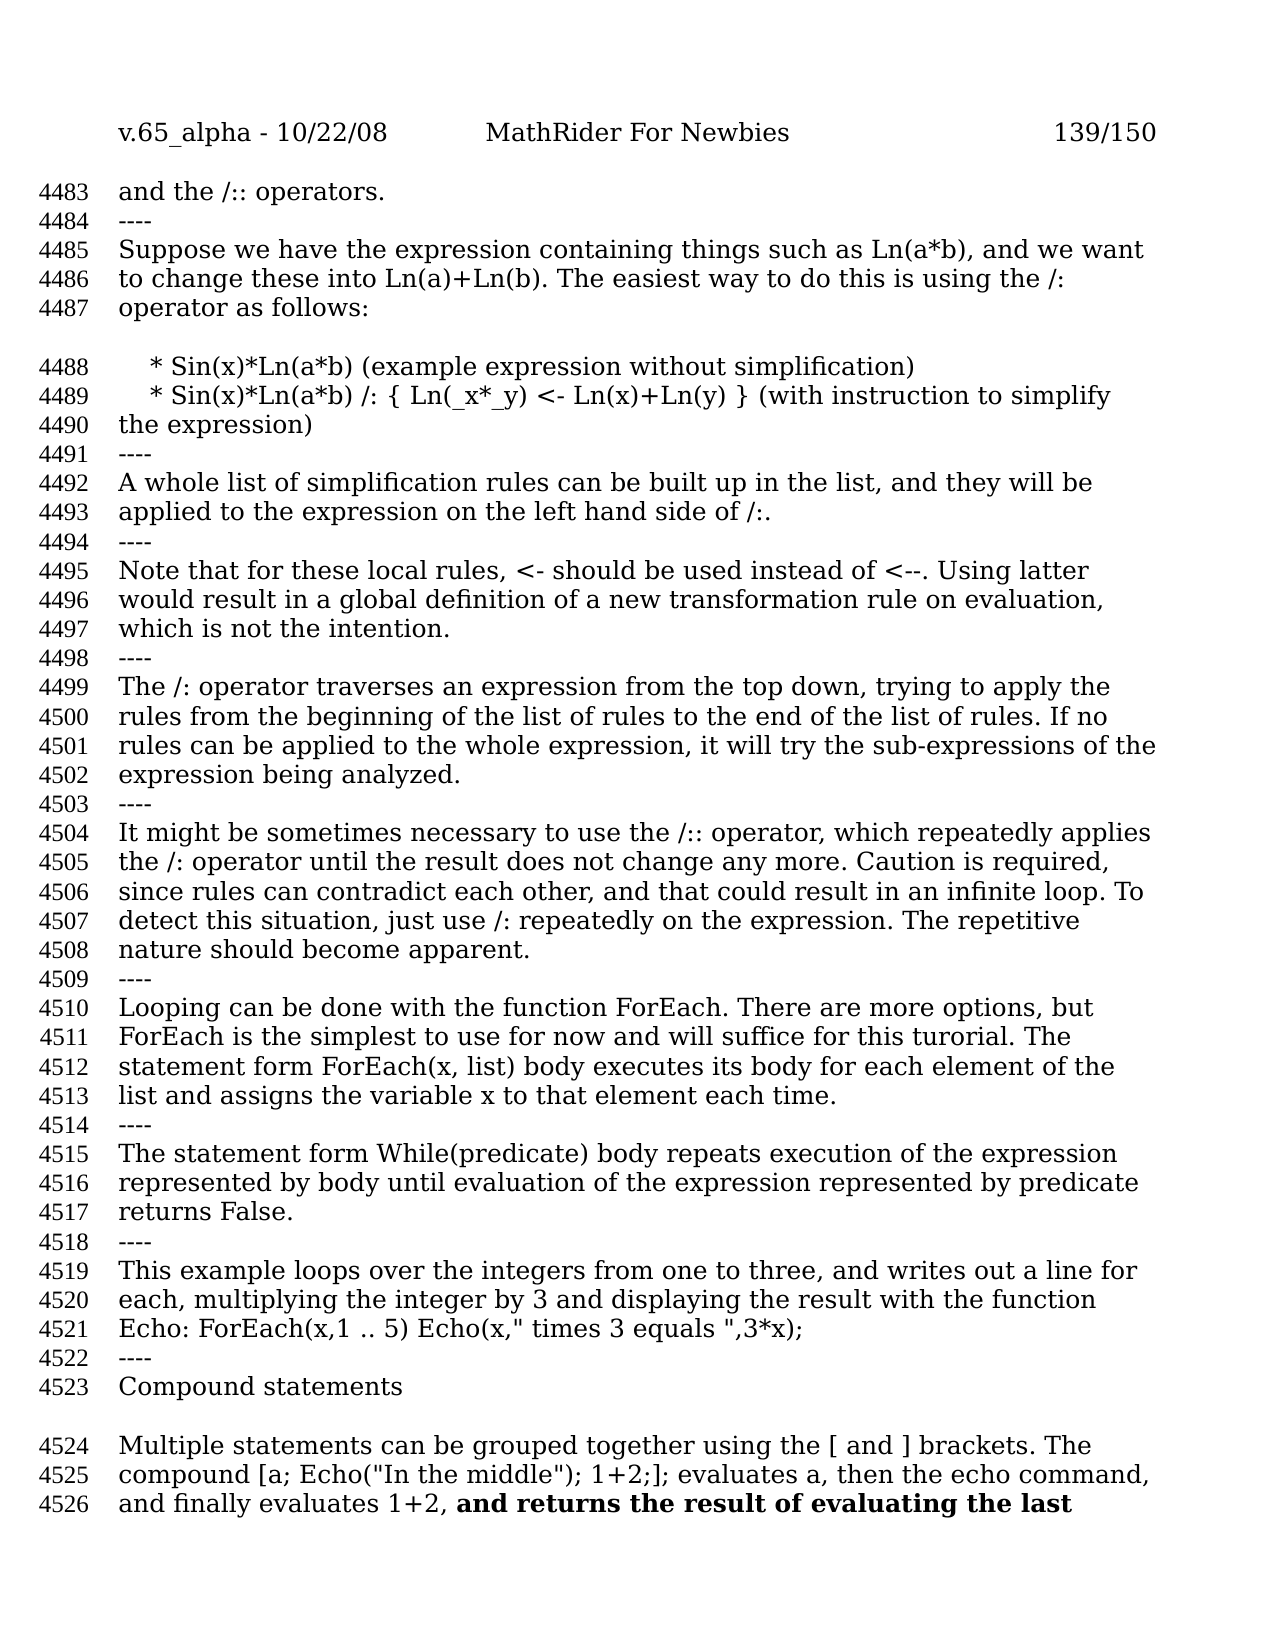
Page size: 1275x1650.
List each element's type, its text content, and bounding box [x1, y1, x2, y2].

text ---- [118, 789, 1157, 818]
text Suppose we have the expression containing things such as Ln(a*b), and we want to change these into Ln(a)+Ln(b). The easiest way to do this is using the /: operator as follows: [118, 235, 1157, 323]
text ---- [118, 206, 1157, 235]
text The statement form While(predicate) body repeats execution of the expression represented by body until evaluation of the expression represented by predicate returns False. [118, 1139, 1157, 1227]
text * Sin(x)*Ln(a*b) (example expression without simplification) [118, 352, 1157, 381]
text ---- [118, 1227, 1157, 1256]
text ---- [118, 1110, 1157, 1139]
text The /: operator traverses an expression from the top down, trying to apply the rules from the beginning of the list of rules to the end of the list of rules. If no rules can be applied to the whole expression, it will try the sub-expressions of the expression being analyzed. [118, 673, 1157, 789]
text Looping can be done with the function ForEach. There are more options, but ForEach is the simplest to use for now and will suffice for this turorial. The statement form ForEach(x, list) body executes its body for each element of the list and assigns the variable x to that element each time. [118, 993, 1157, 1110]
text A whole list of simplification rules can be built up in the list, and they will be applied to the expression on the left hand side of /:. [118, 468, 1157, 527]
text This example loops over the integers from one to three, and writes out a line for each, multiplying the integer by 3 and displaying the result with the function Echo: ForEach(x,1 .. 5) Echo(x," times 3 equals ",3*x); [118, 1256, 1157, 1343]
text and the /:: operators. [118, 177, 1157, 206]
text ---- [118, 1343, 1157, 1373]
text Note that for these local rules, <- should be used instead of <--. Using latter would result in a global definition of a new transformation rule on evaluation, which is not the intention. [118, 556, 1157, 643]
text ---- [118, 964, 1157, 993]
text Multiple statements can be grouped together using the [ and ] brackets. The compound [a; Echo("In the middle"); 1+2;]; evaluates a, then the echo command, and finally evaluates 1+2, and returns the result of evaluating the last [118, 1431, 1157, 1519]
text Compound statements [118, 1373, 1157, 1402]
text * Sin(x)*Ln(a*b) /: { Ln(_x*_y) <- Ln(x)+Ln(y) } (with instruction to simplify the expression) [118, 381, 1157, 439]
text It might be sometimes necessary to use the /:: operator, which repeatedly applies the /: operator until the result does not change any more. Caution is required, since rules can contradict each other, and that could result in an infinite loop. To detect this situation, just use /: repeatedly on the expression. The repetitive nature should become apparent. [118, 818, 1157, 964]
text ---- [118, 643, 1157, 673]
text ---- [118, 527, 1157, 556]
text ---- [118, 439, 1157, 468]
